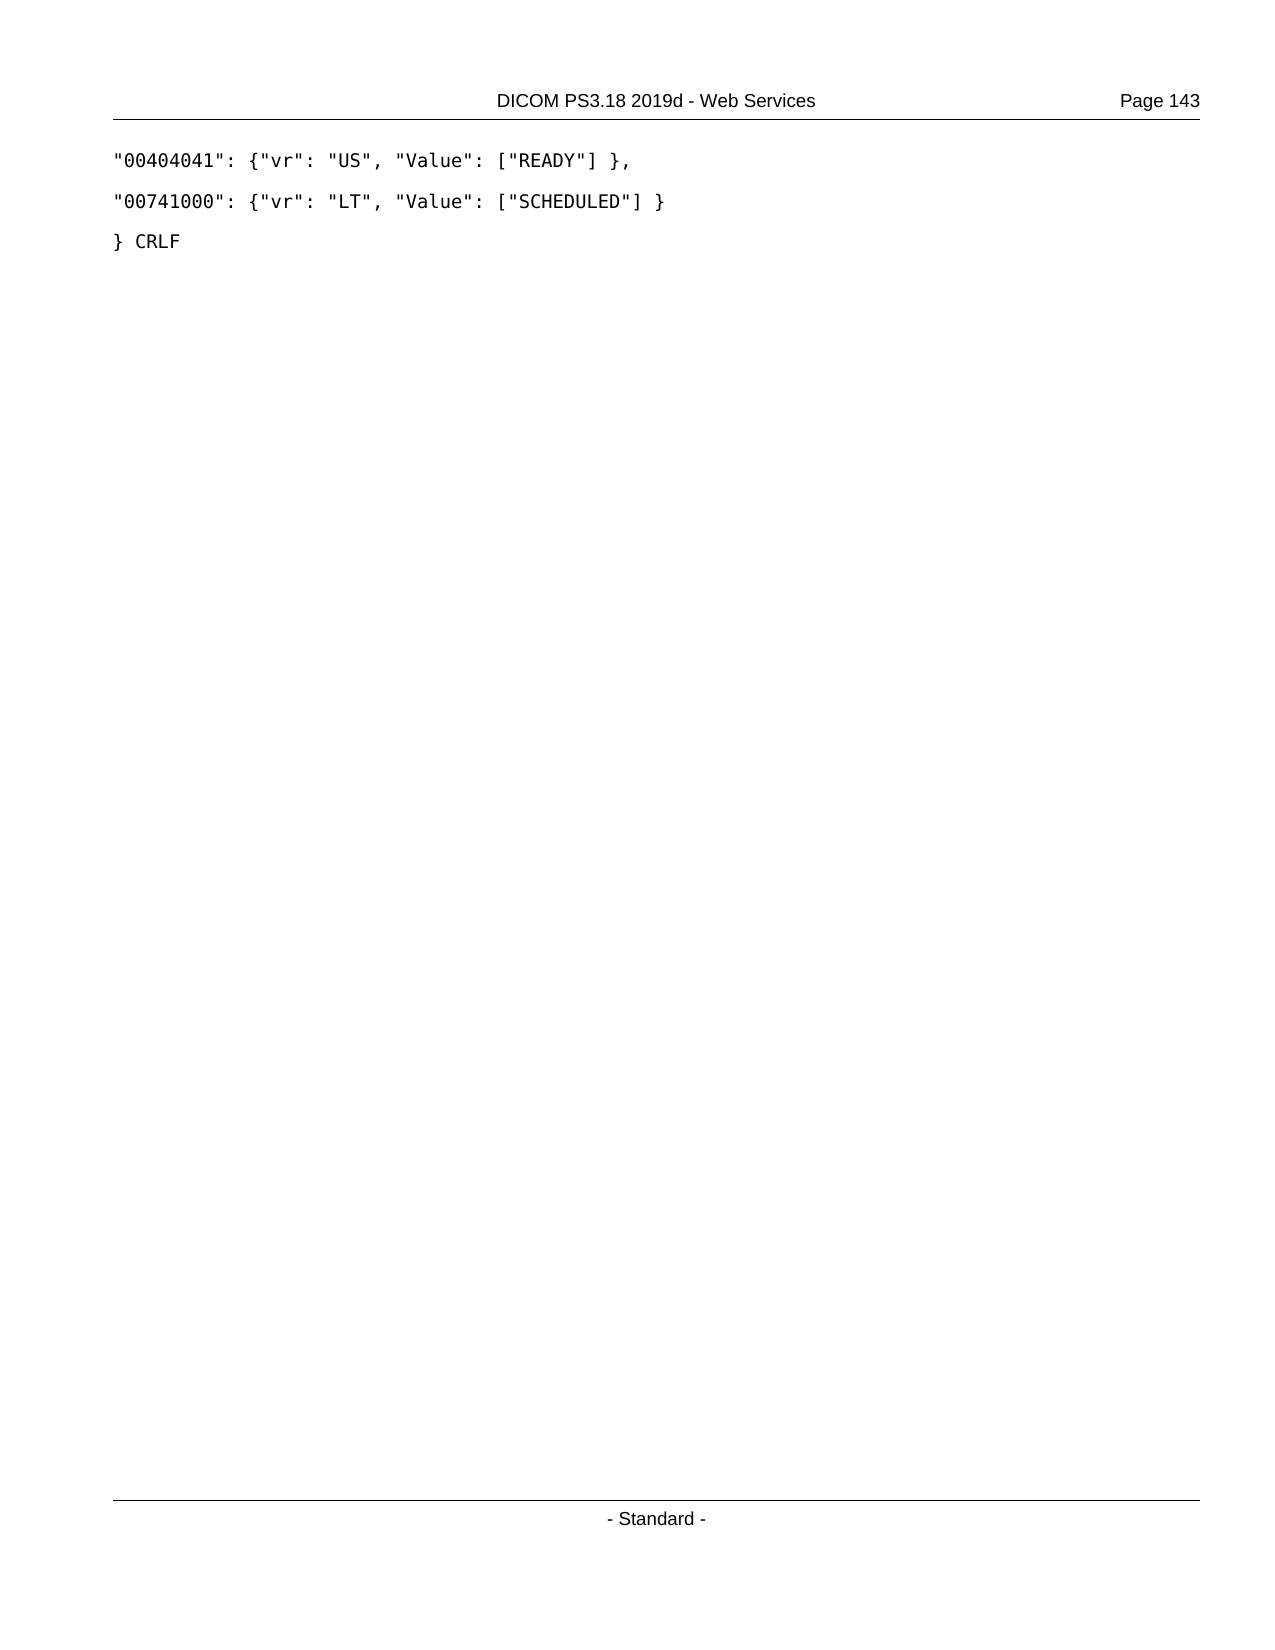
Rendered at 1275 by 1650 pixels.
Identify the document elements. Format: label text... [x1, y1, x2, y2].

text "00741000": {"vr": "LT", "Value": ["SCHEDULED"] } [112, 191, 1200, 212]
text } CRLF [112, 231, 1200, 253]
text "00404041": {"vr": "US", "Value": ["READY"] }, [112, 150, 1200, 172]
